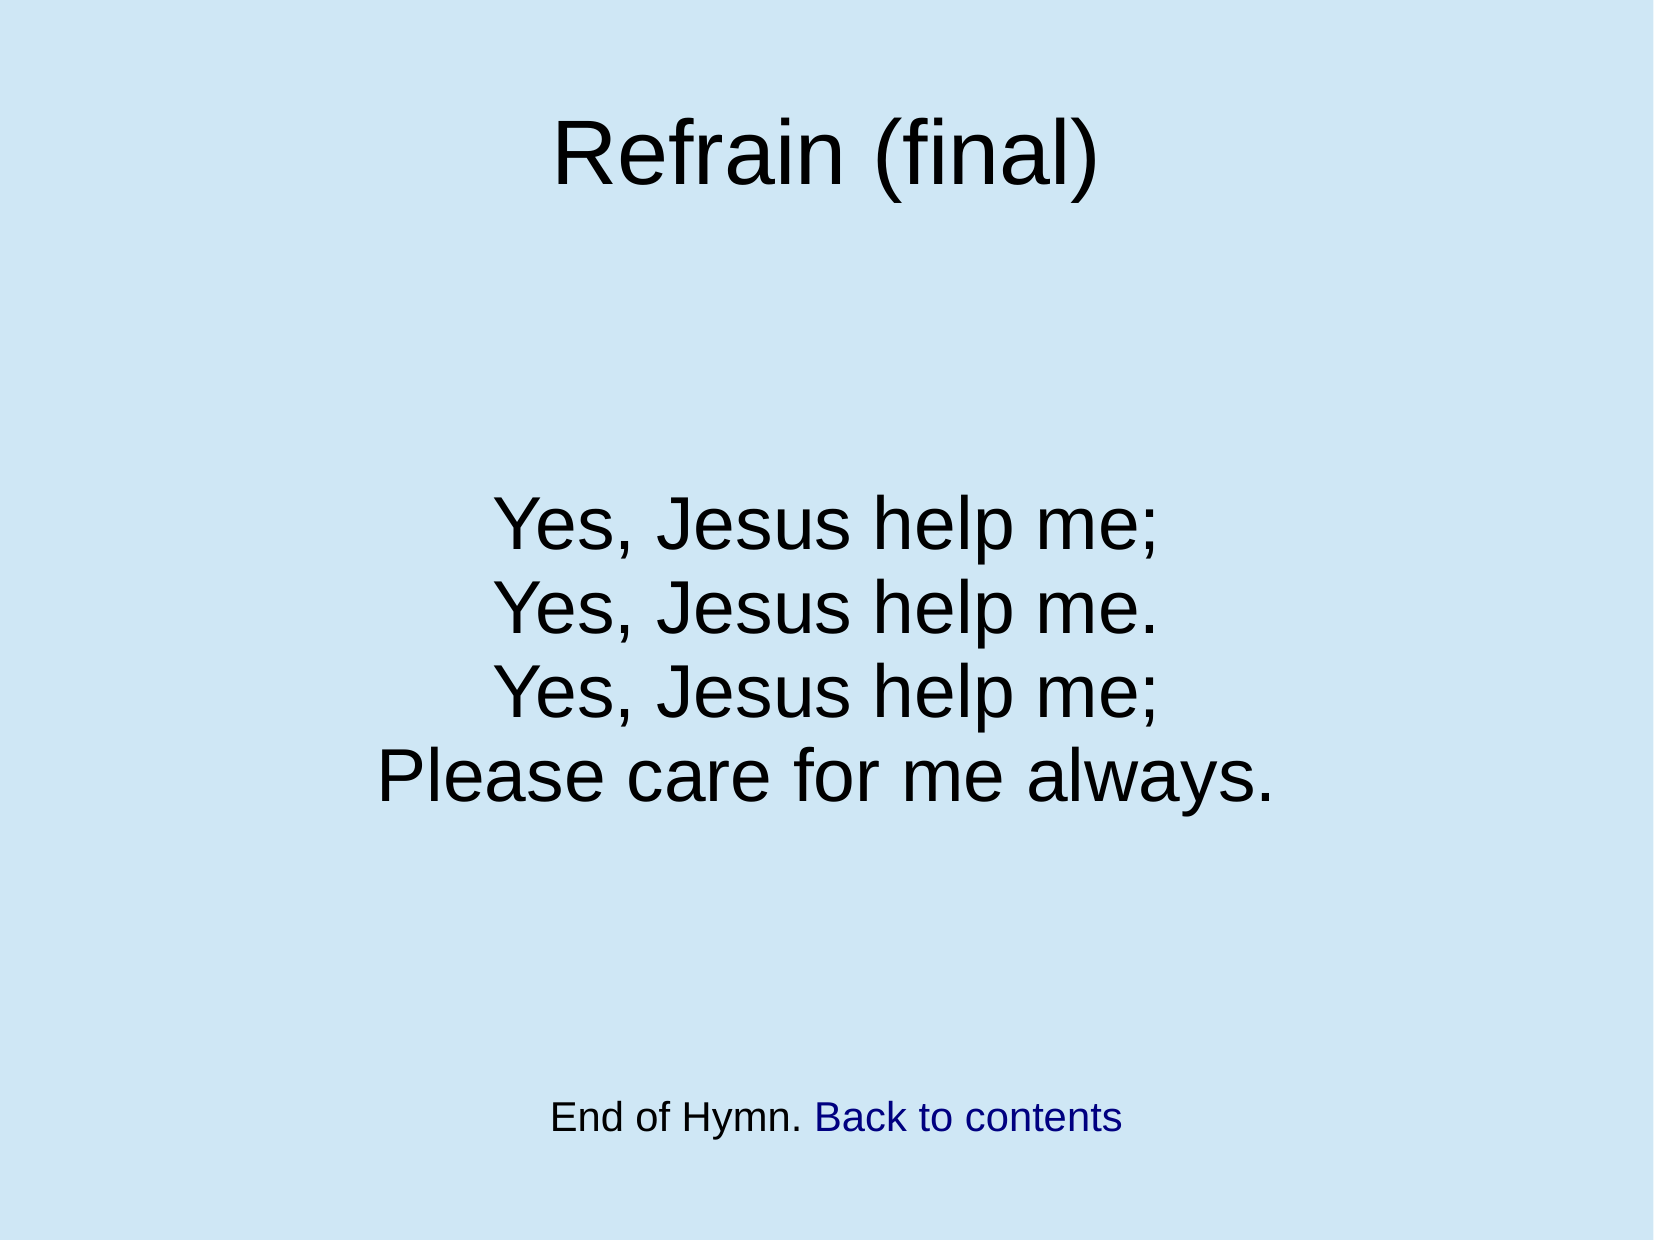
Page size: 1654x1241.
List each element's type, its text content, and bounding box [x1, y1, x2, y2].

text_box End of Hymn. Back to contents [82, 1070, 1572, 1146]
title Refrain (final) [82, 49, 1571, 257]
subtitle Yes, Jesus help me; Yes, Jesus help me. Yes, Jesus help me; Please care for me always. [82, 290, 1571, 1010]
